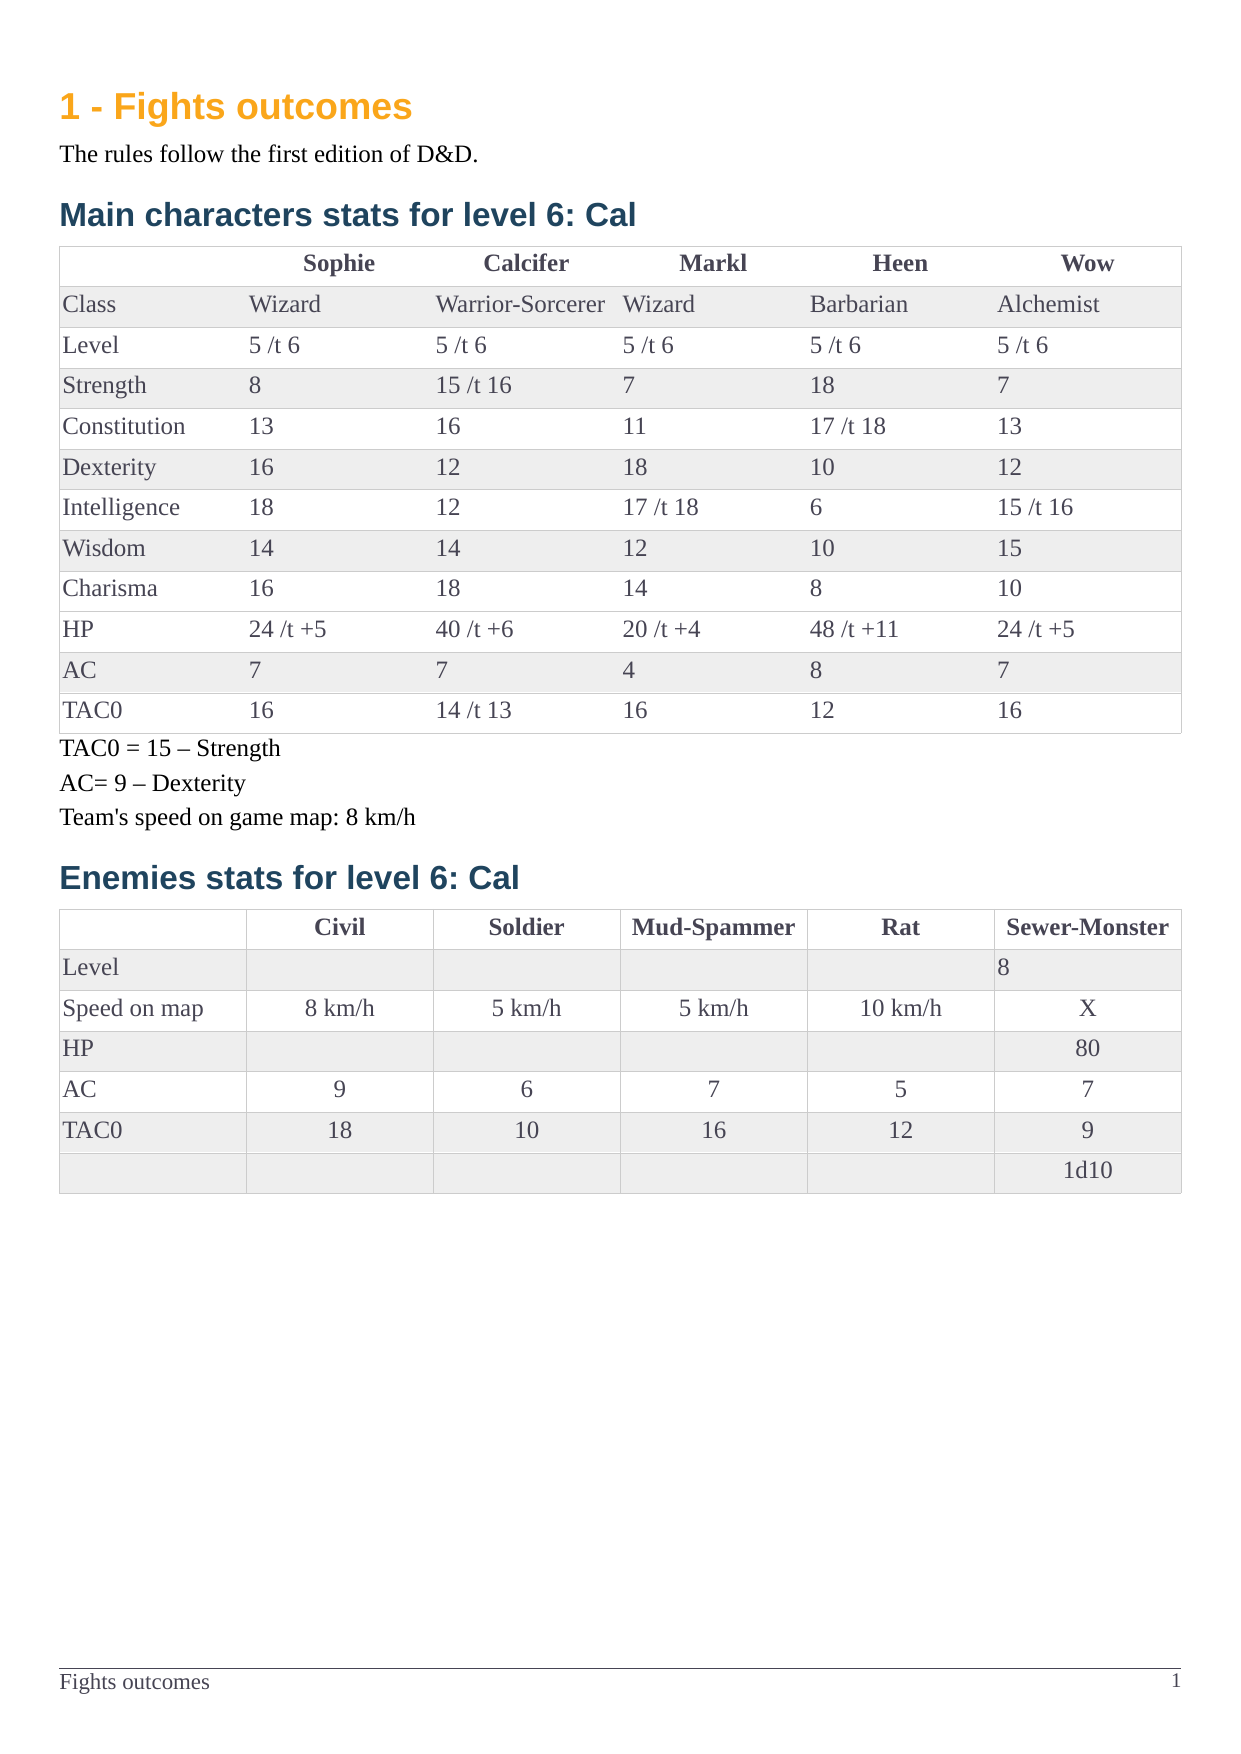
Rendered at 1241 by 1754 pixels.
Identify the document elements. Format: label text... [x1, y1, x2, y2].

table_cell [60, 1154, 246, 1193]
table_cell Barbarian [807, 287, 994, 327]
table_cell [808, 950, 994, 990]
table_header Civil [247, 910, 433, 949]
table_cell 7 [620, 369, 807, 408]
table_cell 7 [994, 653, 1181, 692]
table_cell [434, 950, 620, 990]
table_header Mud-Spammer [621, 910, 807, 949]
table_cell Warrior-Sorcerer [433, 287, 619, 327]
table_cell 15 [994, 531, 1181, 571]
table_cell [808, 1154, 994, 1193]
table_cell 20 /t +4 [620, 612, 807, 652]
table_cell 16 [994, 694, 1181, 733]
table_cell 18 [246, 490, 432, 530]
table_cell 24 /t +5 [994, 612, 1181, 652]
table_cell 12 [433, 490, 619, 530]
table_cell 40 /t +6 [433, 612, 619, 652]
table_cell 12 [994, 450, 1181, 489]
table_cell 15 /t 16 [433, 369, 619, 408]
table_cell 80 [995, 1032, 1181, 1071]
table_cell 13 [246, 409, 432, 449]
table_cell 5 /t 6 [994, 328, 1181, 367]
table_cell [621, 950, 807, 990]
table_cell 18 [247, 1113, 433, 1152]
table_cell X [995, 991, 1181, 1031]
table_cell 5 km/h [621, 991, 807, 1031]
table_header Wow [994, 247, 1181, 286]
table_cell Intelligence [60, 490, 246, 530]
table_cell Strength [60, 369, 246, 408]
table_cell HP [60, 1032, 246, 1071]
table_cell 12 [433, 450, 619, 489]
table_cell 16 [246, 450, 432, 489]
table_cell Level [60, 328, 246, 367]
table_cell 8 [246, 369, 432, 408]
table_cell 8 km/h [247, 991, 433, 1031]
table_cell [247, 1154, 433, 1193]
table_cell [247, 1032, 433, 1071]
text Team's speed on game map: 8 km/h [59, 802, 1181, 831]
table_cell 13 [994, 409, 1181, 449]
table_cell 14 [433, 531, 619, 571]
table_cell 7 [621, 1072, 807, 1112]
table_cell 12 [620, 531, 807, 571]
table_cell 1d10 [995, 1154, 1181, 1193]
table_cell 16 [621, 1113, 807, 1152]
table_cell 11 [620, 409, 807, 449]
table_cell 10 [807, 450, 994, 489]
table_cell 5 /t 6 [246, 328, 432, 367]
text TAC0 = 15 – Strength [59, 734, 1181, 762]
table_header Soldier [434, 910, 620, 949]
table_cell 17 /t 18 [620, 490, 807, 530]
table_header Heen [807, 247, 994, 286]
text AC= 9 – Dexterity [59, 768, 1181, 797]
table_cell 8 [807, 653, 994, 692]
text The rules follow the first edition of D&D. [59, 139, 1181, 168]
table_cell 14 [620, 572, 807, 611]
table_cell Charisma [60, 572, 246, 611]
table_header Sophie [246, 247, 432, 286]
table_cell 15 /t 16 [994, 490, 1181, 530]
table_cell Constitution [60, 409, 246, 449]
table_cell 24 /t +5 [246, 612, 432, 652]
table_cell TAC0 [60, 1113, 246, 1152]
table_cell 10 [434, 1113, 620, 1152]
table_cell TAC0 [60, 694, 246, 733]
table_cell 17 /t 18 [807, 409, 994, 449]
table_cell 7 [246, 653, 432, 692]
table_cell [247, 950, 433, 990]
table_cell 10 [994, 572, 1181, 611]
table_cell 5 /t 6 [620, 328, 807, 367]
table_cell Wizard [620, 287, 807, 327]
table_header Sewer-Monster [995, 910, 1181, 949]
subtitle Enemies stats for level 6: Cal [59, 858, 1181, 896]
table_cell [434, 1154, 620, 1193]
table_cell 16 [246, 694, 432, 733]
table_cell Wisdom [60, 531, 246, 571]
table_cell 48 /t +11 [807, 612, 994, 652]
table_cell 10 km/h [808, 991, 994, 1031]
subtitle Main characters stats for level 6: Cal [59, 195, 1181, 233]
table_header Rat [808, 910, 994, 949]
table_cell 18 [433, 572, 619, 611]
table_cell AC [60, 653, 246, 692]
table_cell Speed on map [60, 991, 246, 1031]
table_cell [621, 1154, 807, 1193]
table_cell 5 [808, 1072, 994, 1112]
table_cell 8 [807, 572, 994, 611]
table_cell Alchemist [994, 287, 1181, 327]
table_cell 18 [807, 369, 994, 408]
table_cell Wizard [246, 287, 432, 327]
table_cell 9 [247, 1072, 433, 1112]
table_cell 5 km/h [434, 991, 620, 1031]
table_cell 18 [620, 450, 807, 489]
table_cell AC [60, 1072, 246, 1112]
table_cell 16 [433, 409, 619, 449]
table_cell 6 [807, 490, 994, 530]
table_cell 7 [995, 1072, 1181, 1112]
table_cell 6 [434, 1072, 620, 1112]
table_cell 9 [995, 1113, 1181, 1152]
table_header [60, 247, 246, 286]
table_cell 12 [807, 694, 994, 733]
table_cell 10 [807, 531, 994, 571]
table_cell Level [60, 950, 246, 990]
table_cell 7 [994, 369, 1181, 408]
table_cell 8 [995, 950, 1181, 990]
table_cell 16 [620, 694, 807, 733]
table_cell 14 /t 13 [433, 694, 619, 733]
table_cell 14 [246, 531, 432, 571]
subtitle Fights outcomes [59, 84, 1181, 127]
table_cell 12 [808, 1113, 994, 1152]
table_header Calcifer [433, 247, 619, 286]
table_cell Class [60, 287, 246, 327]
table_cell 4 [620, 653, 807, 692]
table_cell [434, 1032, 620, 1071]
table_cell [621, 1032, 807, 1071]
table_cell 7 [433, 653, 619, 692]
table_cell Dexterity [60, 450, 246, 489]
table_cell 16 [246, 572, 432, 611]
table_header [60, 910, 246, 949]
table_header Markl [620, 247, 807, 286]
table_cell 5 /t 6 [433, 328, 619, 367]
table_cell [808, 1032, 994, 1071]
table_cell HP [60, 612, 246, 652]
table_cell 5 /t 6 [807, 328, 994, 367]
